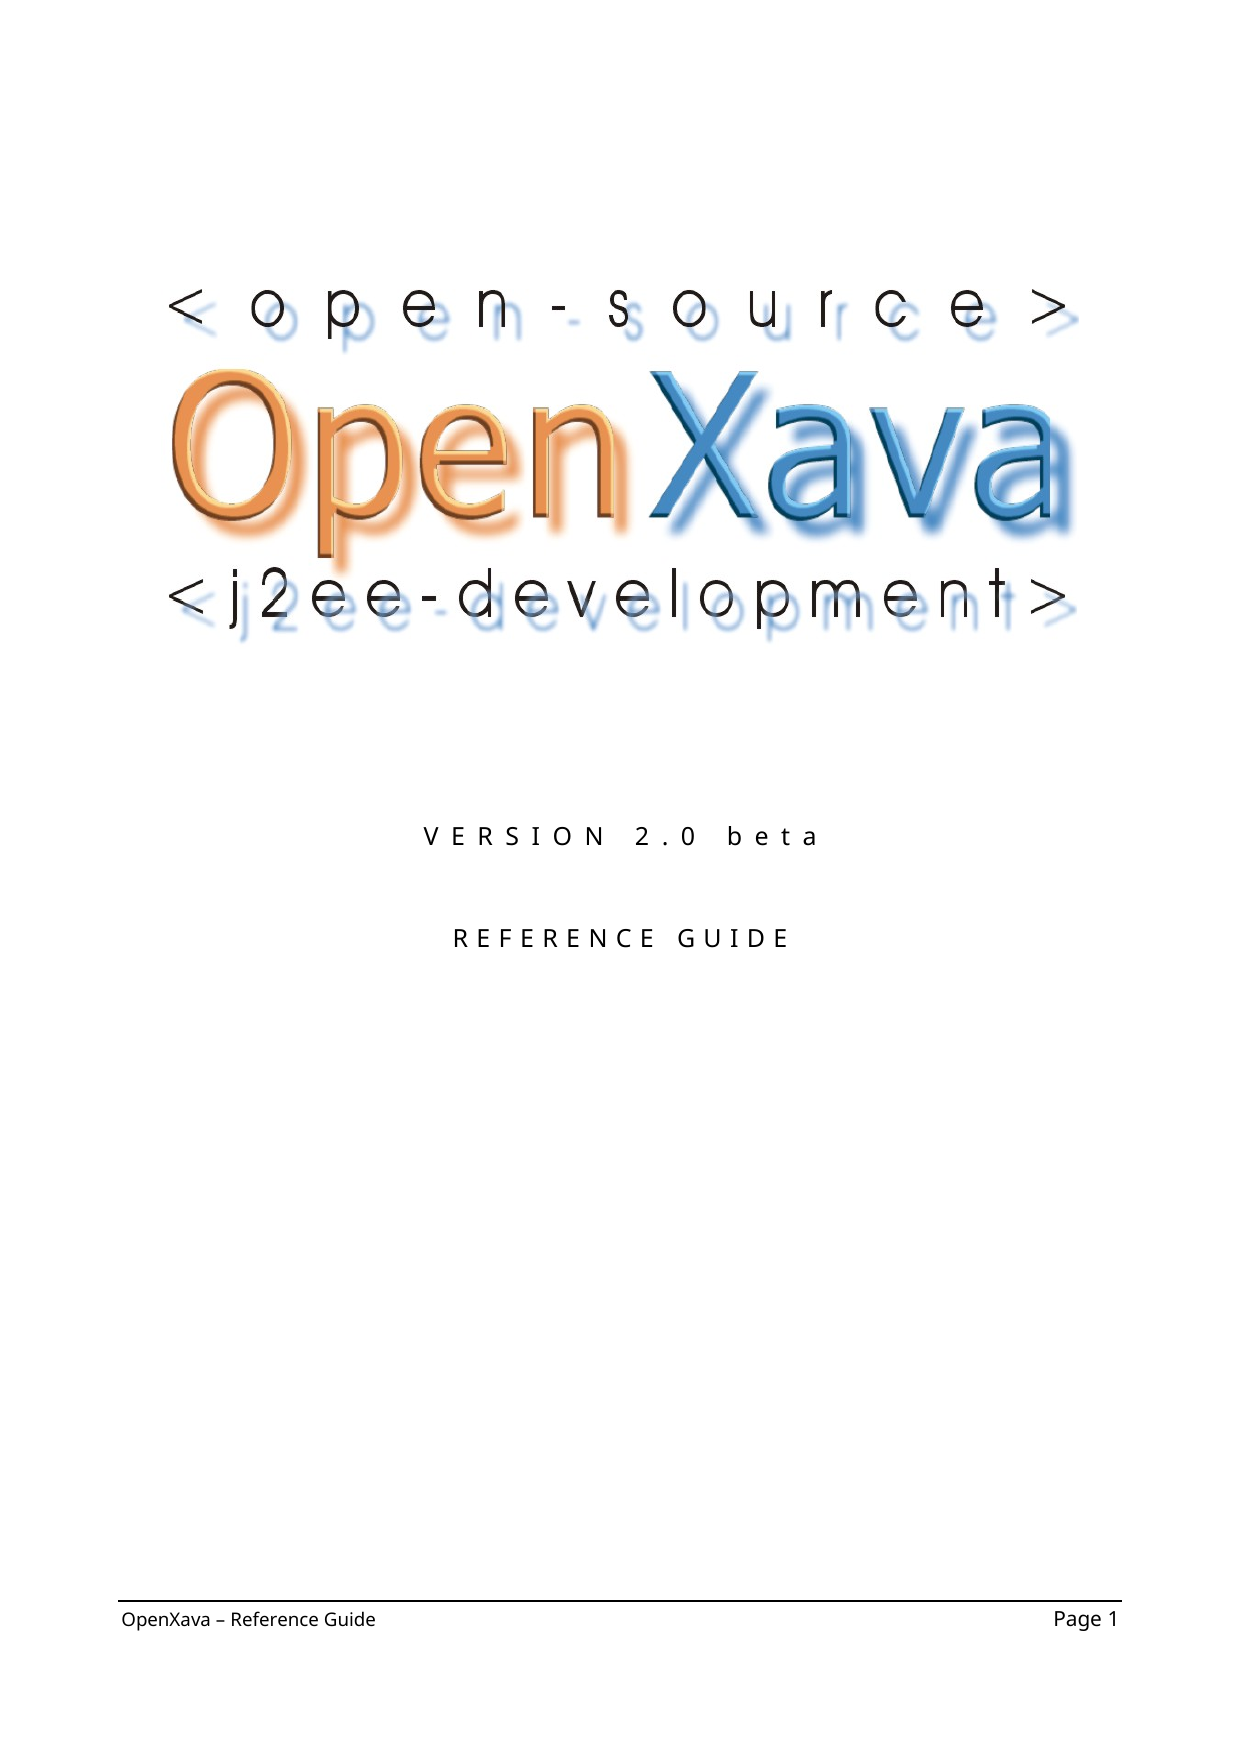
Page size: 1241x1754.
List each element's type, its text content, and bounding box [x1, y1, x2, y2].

text REFERENCE GUIDE [118, 921, 1122, 955]
picture [161, 289, 1080, 649]
text VERSION 2.0 beta [118, 819, 1122, 853]
